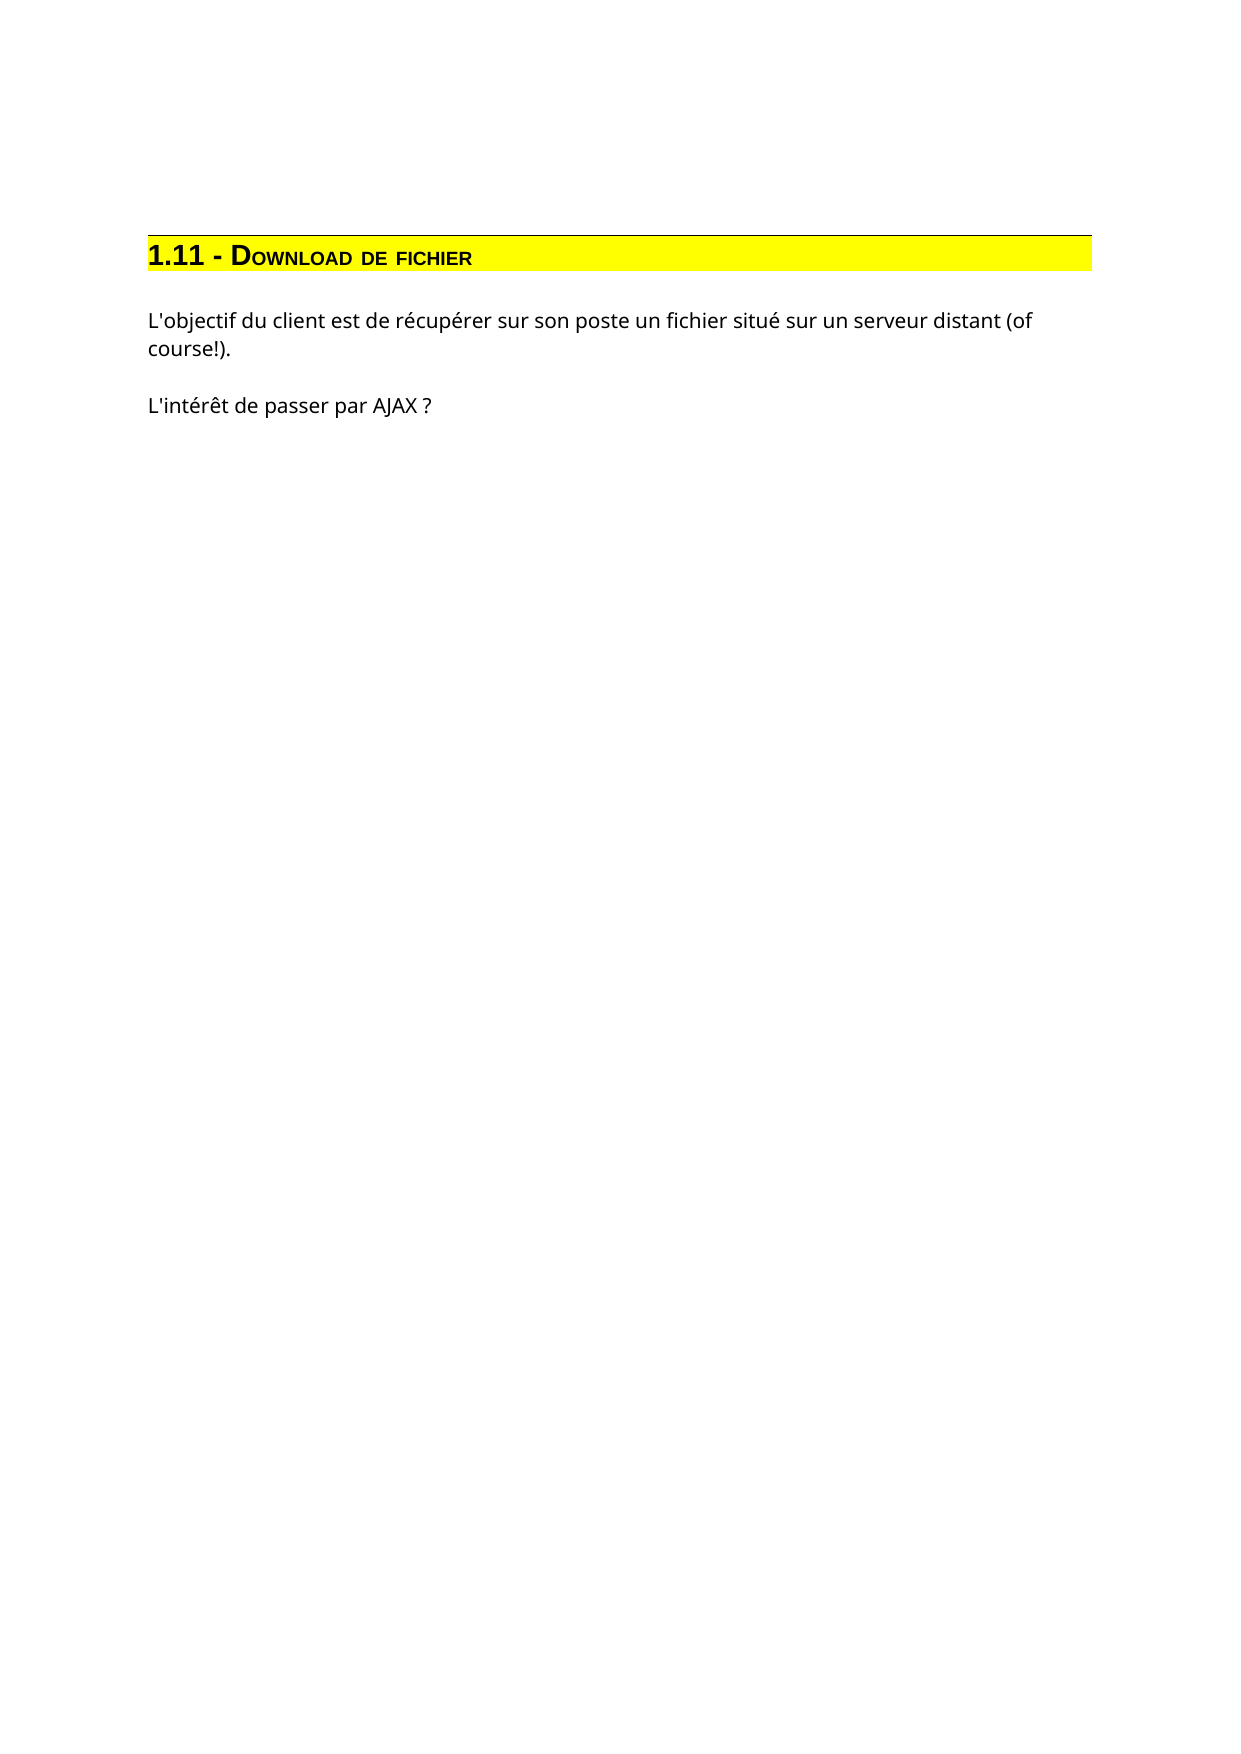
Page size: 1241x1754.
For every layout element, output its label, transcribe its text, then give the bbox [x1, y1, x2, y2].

subtitle - Download de fichier [148, 236, 1092, 271]
text L'objectif du client est de récupérer sur son poste un fichier situé sur un serveur distant (of course!). [148, 306, 1092, 363]
text L'intérêt de passer par AJAX ? [148, 391, 1092, 420]
